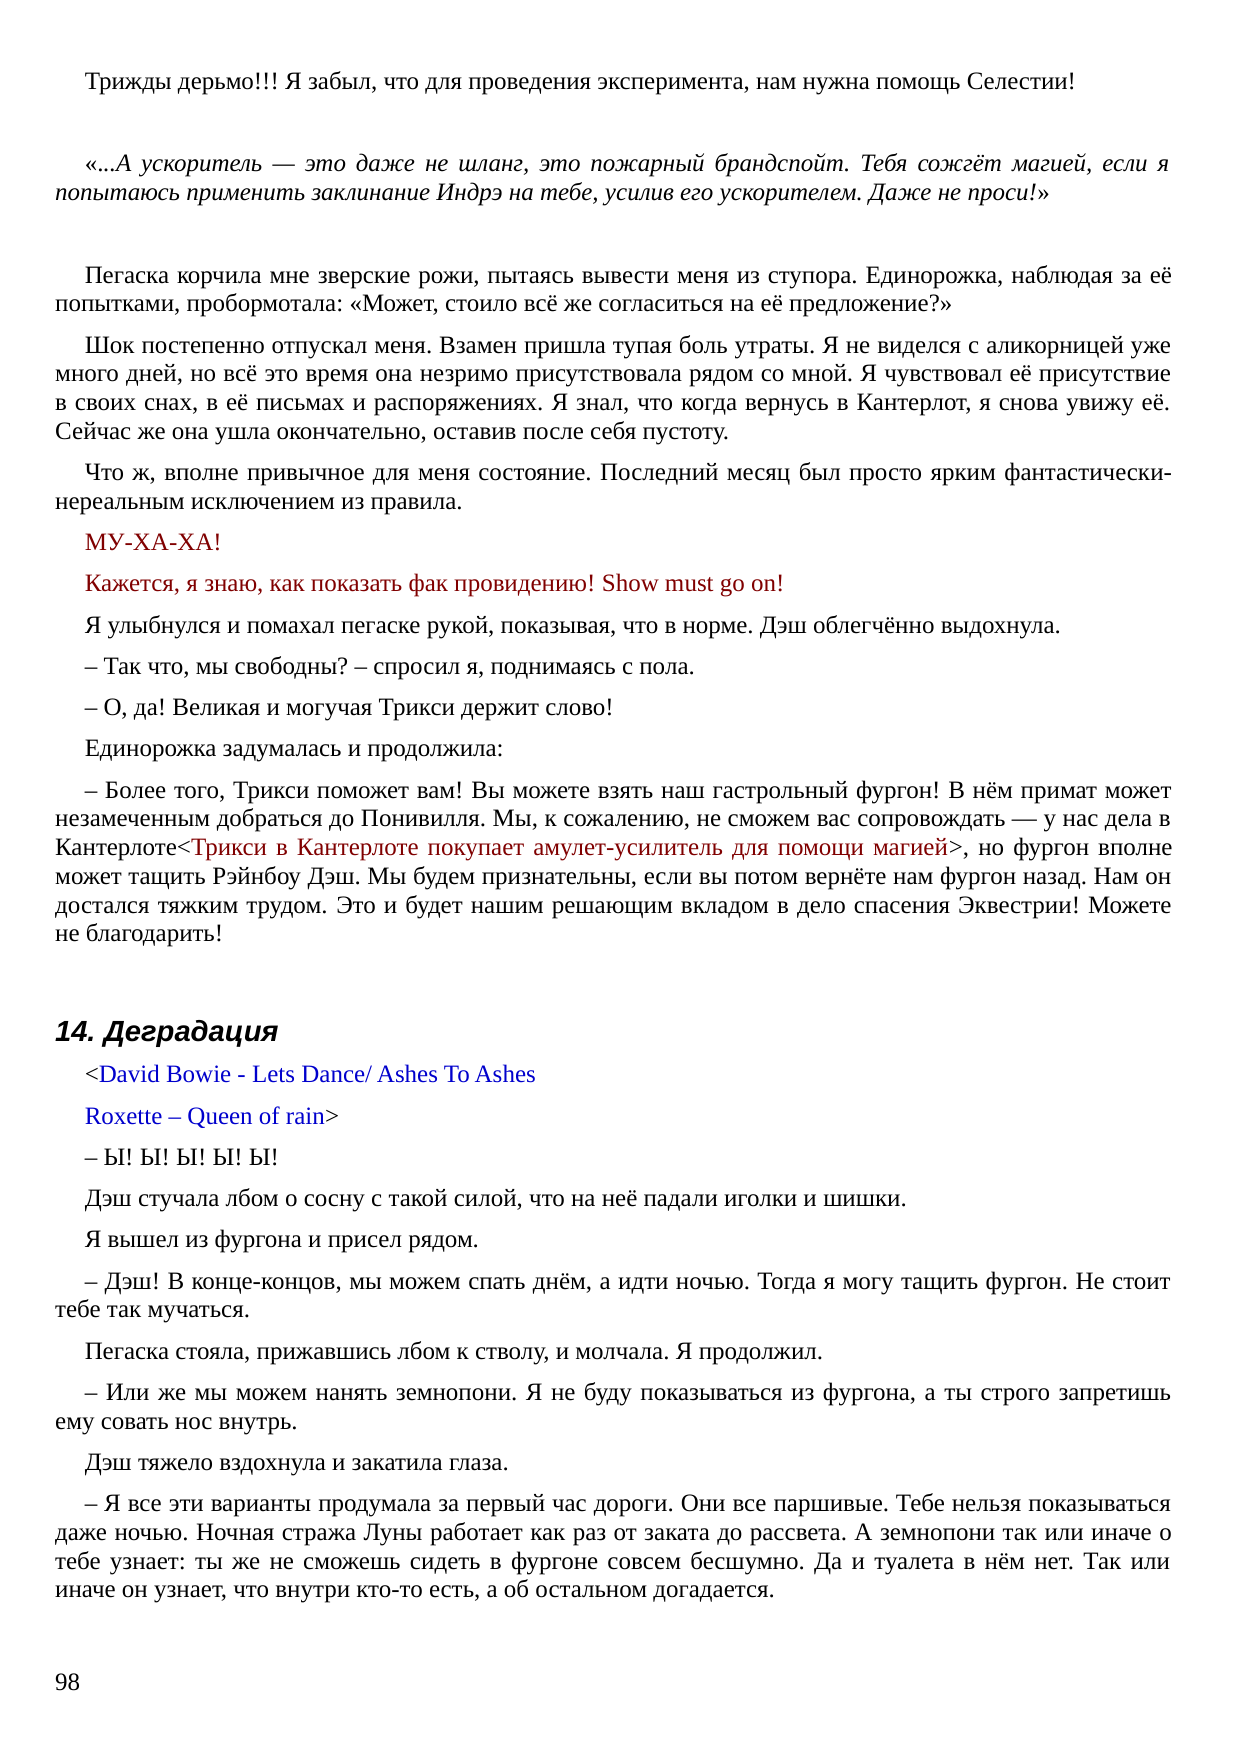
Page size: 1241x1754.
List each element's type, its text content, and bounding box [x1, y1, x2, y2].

text Дэш тяжело вздохнула и закатила глаза. [55, 1447, 1173, 1476]
text – Я все эти варианты продумала за первый час дороги. Они все паршивые. Тебе нельзя показываться даже ночью. Ночная стража Луны работает как раз от заката до рассвета. А земнопони так или иначе о тебе узнает: ты же не сможешь сидеть в фургоне совсем бесшумно. Да и туалета в нём нет. Так или иначе он узнает, что внутри кто-то есть, а об остальном догадается. [55, 1488, 1173, 1603]
text Шок постепенно отпускал меня. Взамен пришла тупая боль утраты. Я не виделся с аликорницей уже много дней, но всё это время она незримо присутствовала рядом со мной. Я чувствовал её присутствие в своих снах, в её письмах и распоряжениях. Я знал, что когда вернусь в Кантерлот, я снова увижу её. Сейчас же она ушла окончательно, оставив после себя пустоту. [55, 330, 1173, 445]
text – Ы! Ы! Ы! Ы! Ы! [55, 1142, 1173, 1171]
text Roxette – Queen of rain> [55, 1101, 1173, 1129]
text Кажется, я знаю, как показать фак провидению! Show must go on! [55, 568, 1173, 597]
text Я вышел из фургона и присел рядом. [55, 1224, 1173, 1253]
text Пегаска корчила мне зверские рожи, пытаясь вывести меня из ступора. Единорожка, наблюдая за её попытками, пробормотала: «Может, стоило всё же согласиться на её предложение?» [55, 260, 1173, 317]
subtitle 14. Деградация [55, 1013, 1173, 1047]
text – Так что, мы свободны? – спросил я, поднимаясь с пола. [55, 651, 1173, 680]
text Трижды дерьмо!!! Я забыл, что для проведения эксперимента, нам нужна помощь Селестии! [55, 66, 1173, 95]
text МУ-ХА-ХА! [55, 527, 1173, 556]
text <David Bowie - Lets Dance/ Ashes To Ashes [55, 1059, 1173, 1088]
text – О, да! Великая и могучая Трикси держит слово! [55, 692, 1173, 721]
text – Более того, Трикси поможет вам! Вы можете взять наш гастрольный фургон! В нём примат может незамеченным добраться до Понивилля. Мы, к сожалению, не сможем вас сопровождать — у нас дела в Кантерлоте<Трикси в Кантерлоте покупает амулет-усилитель для помощи магией>, но фургон вполне может тащить Рэйнбоу Дэш. Мы будем признательны, если вы потом вернёте нам фургон назад. Нам он достался тяжким трудом. Это и будет нашим решающим вкладом в дело спасения Эквестрии! Можете не благодарить! [55, 775, 1173, 947]
text Дэш стучала лбом о сосну с такой силой, что на неё падали иголки и шишки. [55, 1183, 1173, 1212]
text Единорожка задумалась и продолжила: [55, 733, 1173, 762]
text – Или же мы можем нанять земнопони. Я не буду показываться из фургона, а ты строго запретишь ему совать нос внутрь. [55, 1377, 1173, 1434]
text – Дэш! В конце-концов, мы можем спать днём, а идти ночью. Тогда я могу тащить фургон. Не стоит тебе так мучаться. [55, 1266, 1173, 1323]
text Пегаска стояла, прижавшись лбом к стволу, и молчала. Я продолжил. [55, 1336, 1173, 1364]
text «...А ускоритель — это даже не шланг, это пожарный брандспойт. Тебя сожгёт магией, если я попытаюсь применить заклинание Индрэ на тебе, усилив его ускорителем. Даже не проси!» [55, 148, 1173, 206]
text Что ж, вполне привычное для меня состояние. Последний месяц был просто ярким фантастически-нереальным исключением из правила. [55, 457, 1173, 515]
text Я улыбнулся и помахал пегаске рукой, показывая, что в норме. Дэш облегчённо выдохнула. [55, 610, 1173, 638]
